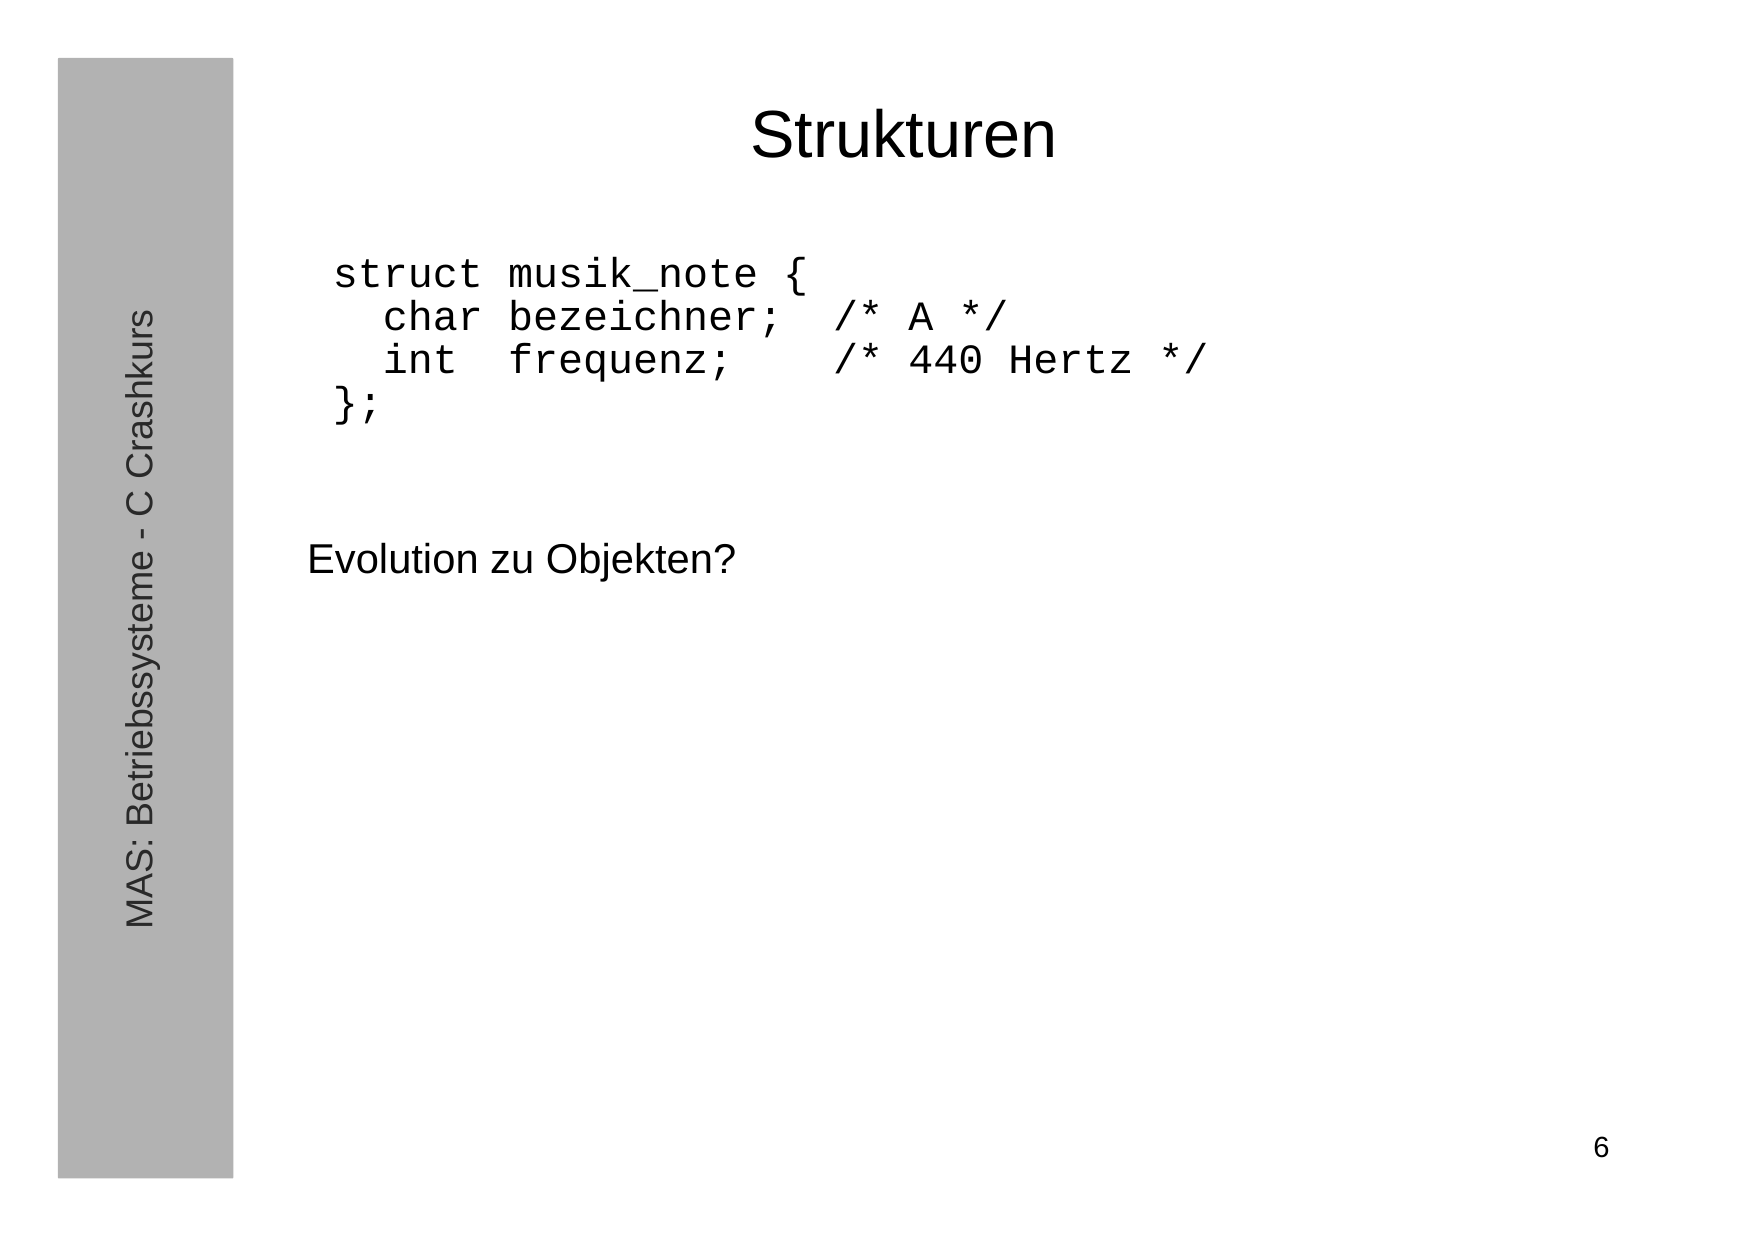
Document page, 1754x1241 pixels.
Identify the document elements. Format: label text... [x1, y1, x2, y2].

text_box struct musik_note { char bezeichner; /* A */ int frequenz; /* 440 Hertz */ }; [317, 245, 1637, 1240]
text_box [290, 220, 1651, 382]
text_box Strukturen [720, 86, 1089, 181]
text_box Evolution zu Objekten? [285, 527, 1475, 635]
text_box [58, 58, 233, 1178]
text_box [1593, 1130, 1651, 1168]
text_box MAS: Betriebssysteme - C Crashkurs [109, 60, 194, 1180]
